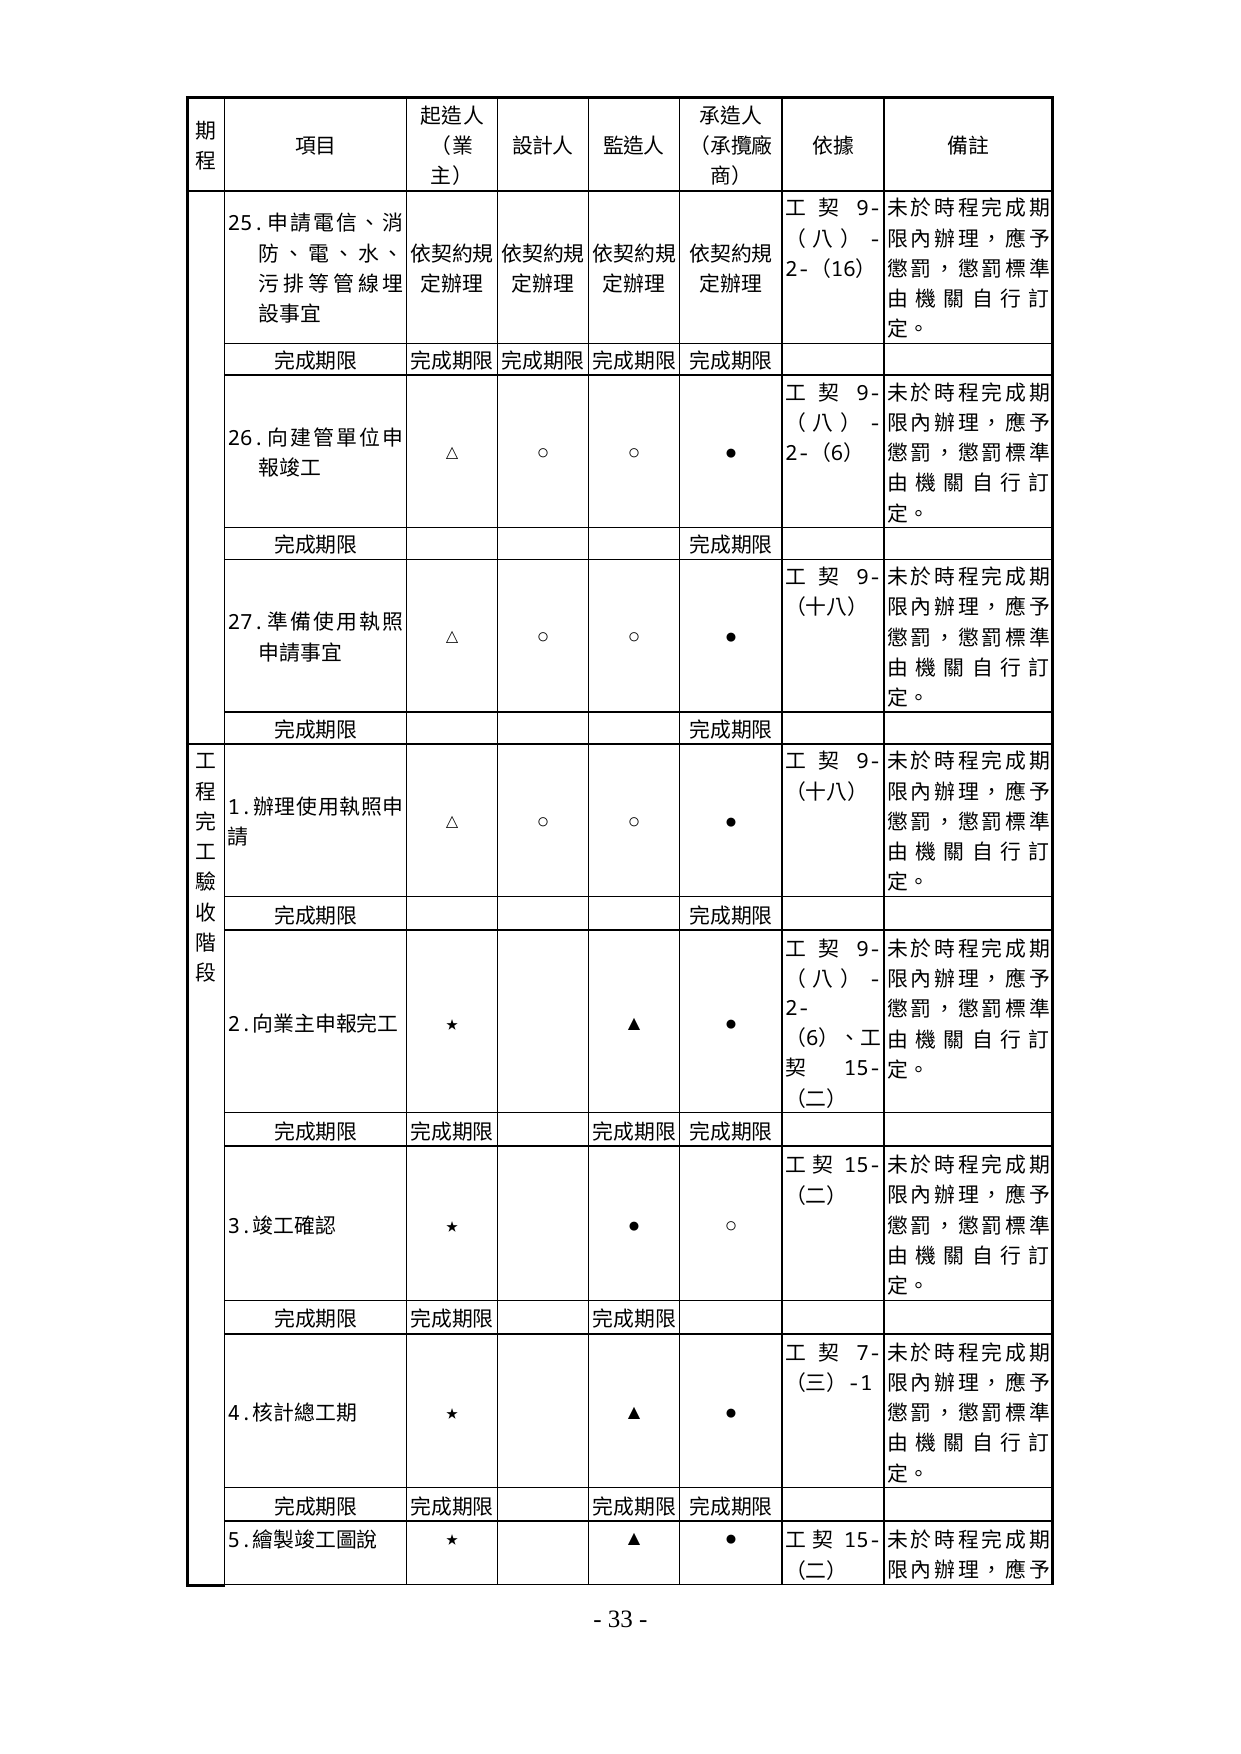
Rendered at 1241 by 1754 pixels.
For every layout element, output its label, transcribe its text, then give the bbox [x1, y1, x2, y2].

table_cell 完成期限 [225, 1301, 406, 1333]
table_cell 完成期限 [225, 528, 406, 559]
table_cell 完成期限 [680, 344, 781, 374]
table_cell [407, 897, 497, 929]
table_cell 完成期限 [407, 1488, 497, 1520]
table_cell 依契約規定辦理 [680, 192, 781, 343]
table_cell ● [680, 745, 781, 896]
table_cell 完成期限 [680, 1113, 781, 1145]
table_header 承造人（承攬廠商） [680, 99, 781, 190]
table_cell [885, 528, 1051, 559]
table_cell 工契9-（八）-2-（6）、工契15-（二） [783, 931, 883, 1112]
table_cell ○ [589, 376, 679, 527]
table_cell ● [680, 1335, 781, 1487]
table_cell [498, 1113, 588, 1145]
table_cell [498, 528, 588, 559]
table_cell [498, 1301, 588, 1333]
table_cell 未於時程完成期限內辦理，應予懲罰，懲罰標準由機關自行訂定。 [885, 376, 1051, 527]
table_cell 完成期限 [589, 1301, 679, 1333]
table_cell 完成期限 [225, 1113, 406, 1145]
table_cell 完成期限 [407, 1113, 497, 1145]
table_cell 工契15-（二） [783, 1522, 883, 1584]
table_cell [885, 713, 1051, 743]
table_cell [498, 897, 588, 929]
table_cell ○ [498, 376, 588, 527]
table_header 設計人 [498, 99, 588, 190]
table_cell [783, 528, 883, 559]
table_cell [498, 931, 588, 1112]
table_cell 未於時程完成期限內辦理，應予懲罰，懲罰標準由機關自行訂定。 [885, 192, 1051, 343]
table_cell 完成期限 [407, 1301, 497, 1333]
table_cell [783, 713, 883, 743]
table_header 期程 [189, 99, 224, 190]
table_cell [407, 528, 497, 559]
table_cell [783, 1488, 883, 1520]
table_cell ○ [589, 560, 679, 711]
table_cell 未於時程完成期限內辦理，應予懲罰，懲罰標準由機關自行訂定。 [885, 745, 1051, 896]
table_cell 未於時程完成期限內辦理，應予懲罰，懲罰標準由機關自行訂定。 [885, 931, 1051, 1112]
table_cell ● [680, 931, 781, 1112]
table_cell [885, 1301, 1051, 1333]
table_cell 完成期限 [589, 344, 679, 374]
table_cell 完成期限 [680, 713, 781, 743]
table_cell 完成期限 [498, 344, 588, 374]
table_cell [680, 1301, 781, 1333]
table_header 備註 [885, 99, 1051, 190]
table_cell △ [407, 560, 497, 711]
table_cell ★ [407, 931, 497, 1112]
table_cell ● [680, 1522, 781, 1584]
table_cell 完成期限 [589, 1113, 679, 1145]
table_cell 4.核計總工期 [225, 1335, 406, 1487]
table_cell ○ [589, 745, 679, 896]
table_cell [783, 1301, 883, 1333]
table_cell [498, 1335, 588, 1487]
table_cell 工契9-（八）-2-（16） [783, 192, 883, 343]
table_cell 完成期限 [680, 528, 781, 559]
table_cell [498, 1522, 588, 1584]
table_cell ★ [407, 1335, 497, 1487]
table_cell [885, 1488, 1051, 1520]
table_cell 27.準備使用執照申請事宜 [225, 560, 406, 711]
table_cell 完成期限 [225, 1488, 406, 1520]
table_cell ▲ [589, 931, 679, 1112]
table_cell 依契約規定辦理 [589, 192, 679, 343]
table_cell [783, 1113, 883, 1145]
table_cell [589, 713, 679, 743]
table_cell ▲ [589, 1335, 679, 1487]
table_cell [783, 897, 883, 929]
table_cell 完成期限 [680, 897, 781, 929]
table_cell 未於時程完成期限內辦理，應予懲罰，懲罰標準由機關自行訂定。 [885, 1147, 1051, 1299]
table_cell 工契9-（八）-2-（6） [783, 376, 883, 527]
table_cell 1.辦理使用執照申請 [225, 745, 406, 896]
table_cell △ [407, 376, 497, 527]
table_cell 完成期限 [680, 1488, 781, 1520]
table_cell ○ [498, 560, 588, 711]
table_cell 依契約規定辦理 [498, 192, 588, 343]
table_cell [407, 713, 497, 743]
table_cell [589, 528, 679, 559]
table_cell 工契9-（十八） [783, 745, 883, 896]
table_cell 26.向建管單位申報竣工 [225, 376, 406, 527]
table_cell 完成期限 [407, 344, 497, 374]
table_cell 工契15-（二） [783, 1147, 883, 1299]
table_cell 25.申請電信、消防、電、水、污排等管線埋設事宜 [225, 192, 406, 343]
table_header 起造人（業主） [407, 99, 497, 190]
table_cell ★ [407, 1147, 497, 1299]
table_cell △ [407, 745, 497, 896]
table_header 依據 [783, 99, 883, 190]
table_cell ▲ [589, 1522, 679, 1584]
table_header 項目 [225, 99, 406, 190]
table_cell 未於時程完成期限內辦理，應予懲罰，懲罰標準由機關自行訂定。 [885, 1335, 1051, 1487]
table_cell 未於時程完成期限內辦理，應予懲罰，懲罰標準由機關自行訂定。 [885, 560, 1051, 711]
table_header 監造人 [589, 99, 679, 190]
table_cell [498, 713, 588, 743]
table_cell 工程完工驗收階段 [189, 745, 224, 1584]
table_cell ● [589, 1147, 679, 1299]
table_cell 依契約規定辦理 [407, 192, 497, 343]
table_cell ○ [498, 745, 588, 896]
table_cell ○ [680, 1147, 781, 1299]
table_cell [498, 1488, 588, 1520]
table_cell 5.繪製竣工圖說 [225, 1522, 406, 1584]
table_cell ● [680, 376, 781, 527]
table_cell [885, 344, 1051, 374]
table_cell ★ [407, 1522, 497, 1584]
table_cell [885, 1113, 1051, 1145]
table_cell ● [680, 560, 781, 711]
table_cell [783, 344, 883, 374]
table_cell 完成期限 [225, 344, 406, 374]
table_cell [589, 897, 679, 929]
table_cell 2.向業主申報完工 [225, 931, 406, 1112]
table_cell [498, 1147, 588, 1299]
table_cell 完成期限 [225, 897, 406, 929]
table_cell 3.竣工確認 [225, 1147, 406, 1299]
table_cell 完成期限 [589, 1488, 679, 1520]
table_cell 完成期限 [225, 713, 406, 743]
table_cell 工契9-（十八） [783, 560, 883, 711]
table_cell [885, 897, 1051, 929]
table_cell 工契7-（三）-1 [783, 1335, 883, 1487]
table_cell 未於時程完成期限內辦理，應予 [885, 1522, 1051, 1584]
table_cell [189, 192, 224, 743]
